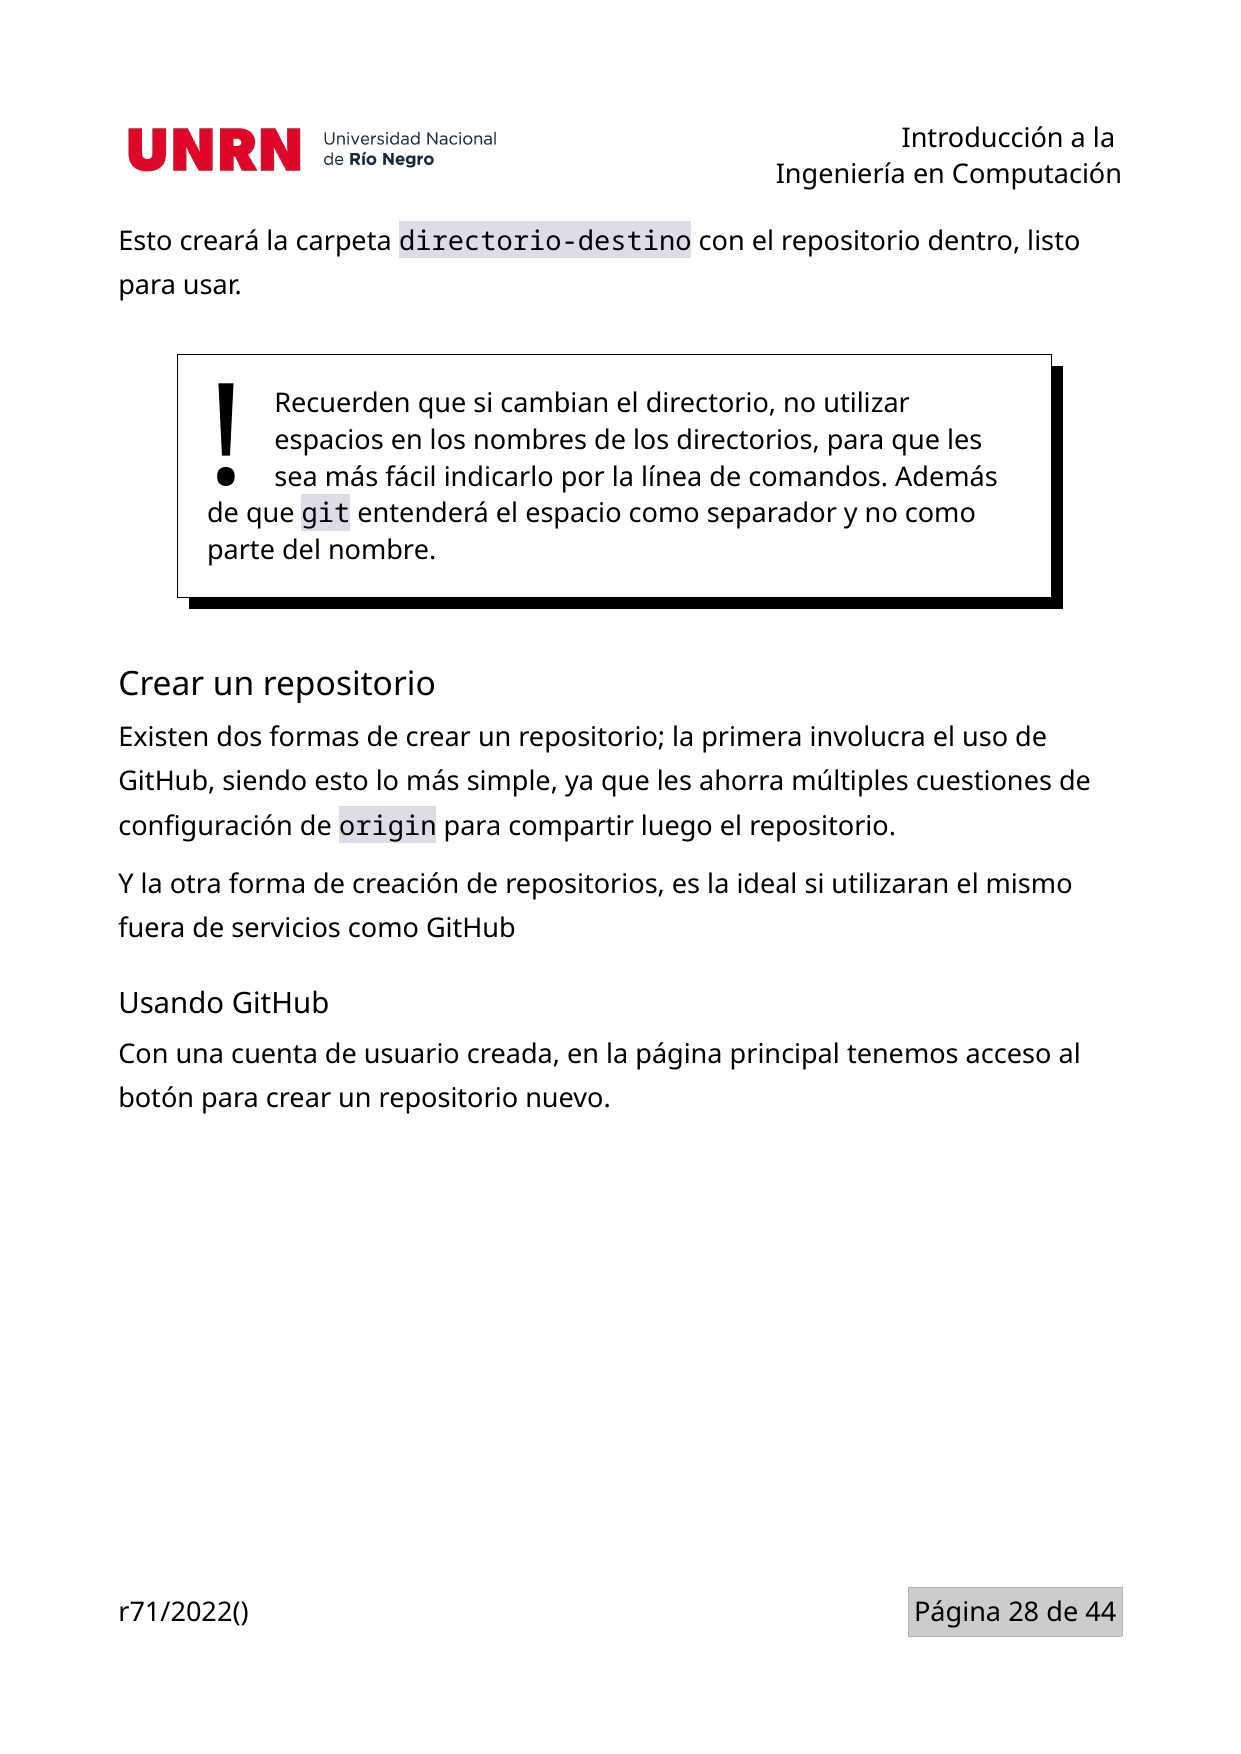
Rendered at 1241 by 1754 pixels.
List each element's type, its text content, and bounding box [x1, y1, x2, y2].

text !Recuerden que si cambian el directorio, no utilizar espacios en los nombres de los directorios, para que les sea más fácil indicarlo por la línea de comandos. Además de que git entenderá el espacio como separador y no como parte del nombre. [178, 355, 1051, 597]
text Esto creará la carpeta directorio-destino con el repositorio dentro, listo para usar. [118, 221, 1122, 302]
subtitle Crear un repositorio [118, 659, 1122, 705]
text Con una cuenta de usuario creada, en la página principal tenemos acceso al botón para crear un repositorio nuevo. [118, 1035, 1122, 1116]
subtitle Usando GitHub [118, 982, 1122, 1022]
picture [118, 118, 505, 180]
text Existen dos formas de crear un repositorio; la primera involucra el uso de GitHub, siendo esto lo más simple, ya que les ahorra múltiples cuestiones de configuración de origin para compartir luego el repositorio. [118, 718, 1122, 843]
text Y la otra forma de creación de repositorios, es la ideal si utilizaran el mismo fuera de servicios como GitHub [118, 865, 1122, 946]
